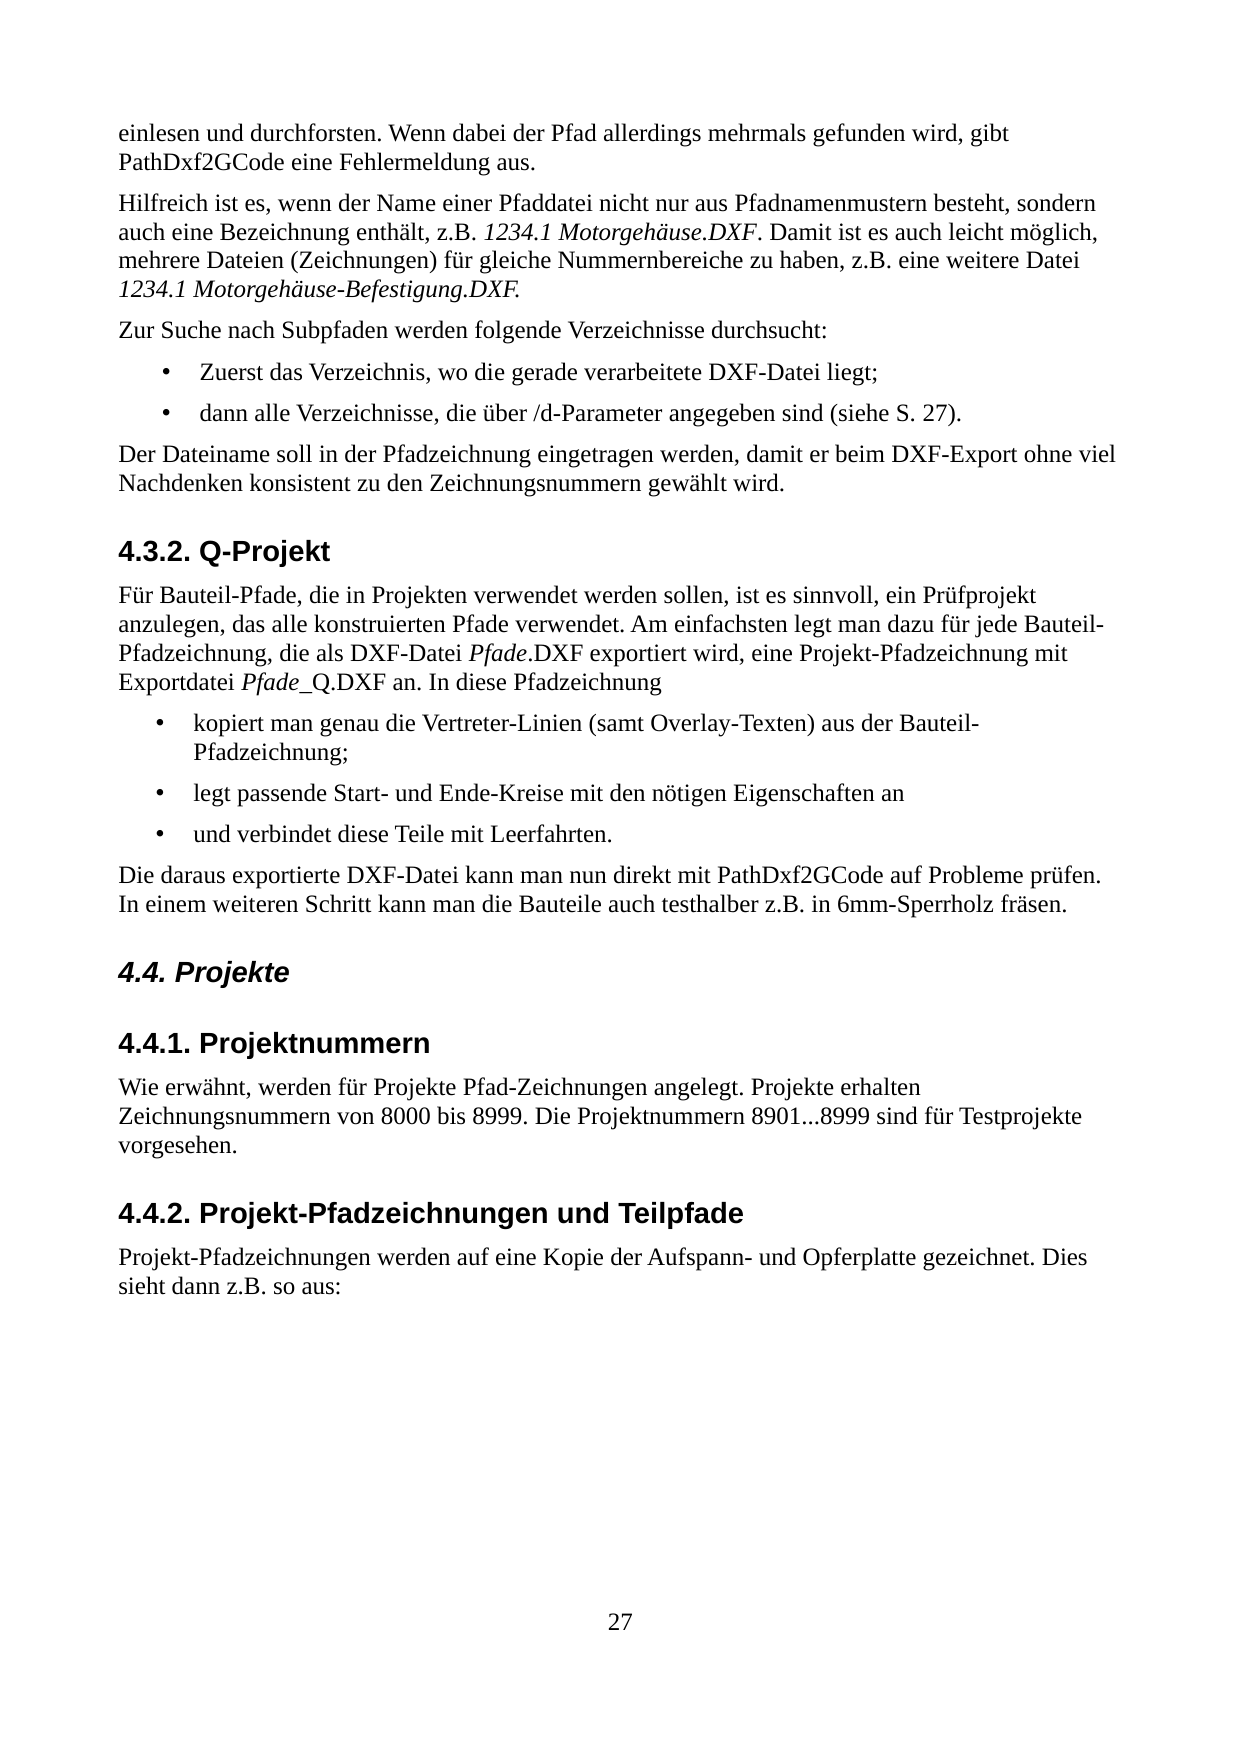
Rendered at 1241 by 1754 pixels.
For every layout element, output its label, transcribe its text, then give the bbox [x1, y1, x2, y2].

subtitle 4.4.1. Projektnummern [118, 1026, 1122, 1060]
text Projekt-Pfadzeichnungen werden auf eine Kopie der Aufspann- und Opferplatte gezeichnet. Dies sieht dann z.B. so aus: [118, 1242, 1122, 1300]
list legt passende Start- und Ende-Kreise mit den nötigen Eigenschaften an [156, 778, 1122, 807]
text Der Dateiname soll in der Pfadzeichnung eingetragen werden, damit er beim DXF-Export ohne viel Nachdenken konsistent zu den Zeichnungsnummern gewählt wird. [118, 439, 1122, 497]
subtitle 4.3.2. Q-Projekt [118, 534, 1122, 568]
list dann alle Verzeichnisse, die über /d-Parameter angegeben sind (siehe S. 27). [162, 398, 1122, 427]
list und verbindet diese Teile mit Leerfahrten. [156, 819, 1122, 848]
text Wie erwähnt, werden für Projekte Pfad-Zeichnungen angelegt. Projekte erhalten Zeichnungsnummern von 8000 bis 8999. Die Projektnummern 8901...8999 sind für Testprojekte vorgesehen. [118, 1072, 1122, 1159]
text Hilfreich ist es, wenn der Name einer Pfaddatei nicht nur aus Pfadnamenmustern besteht, sondern auch eine Bezeichnung enthält, z.B. 1234.1 Motorgehäuse.DXF. Damit ist es auch leicht möglich, mehrere Dateien (Zeichnungen) für gleiche Nummernbereiche zu haben, z.B. eine weitere Datei 1234.1 Motorgehäuse-Befestigung.DXF. [118, 188, 1122, 303]
list Zuerst das Verzeichnis, wo die gerade verarbeitete DXF-Datei liegt; [162, 357, 1122, 386]
text Für Bauteil-Pfade, die in Projekten verwendet werden sollen, ist es sinnvoll, ein Prüfprojekt anzulegen, das alle konstruierten Pfade verwendet. Am einfachsten legt man dazu für jede Bauteil-Pfadzeichnung, die als DXF-Datei Pfade.DXF exportiert wird, eine Projekt-Pfadzeichnung mit Exportdatei Pfade_Q.DXF an. In diese Pfadzeichnung [118, 580, 1122, 695]
text Die daraus exportierte DXF-Datei kann man nun direkt mit PathDxf2GCode auf Probleme prüfen. In einem weiteren Schritt kann man die Bauteile auch testhalber z.B. in 6mm-Sperrholz fräsen. [118, 860, 1122, 918]
text Zur Suche nach Subpfaden werden folgende Verzeichnisse durchsucht: [118, 316, 1122, 344]
subtitle 4.4. Projekte [118, 955, 1122, 989]
list kopiert man genau die Vertreter-Linien (samt Overlay-Texten) aus der Bauteil-Pfadzeichnung; [156, 708, 1122, 765]
text einlesen und durchforsten. Wenn dabei der Pfad allerdings mehrmals gefunden wird, gibt PathDxf2GCode eine Fehlermeldung aus. [118, 118, 1122, 176]
subtitle 4.4.2. Projekt-Pfadzeichnungen und Teilpfade [118, 1196, 1122, 1230]
